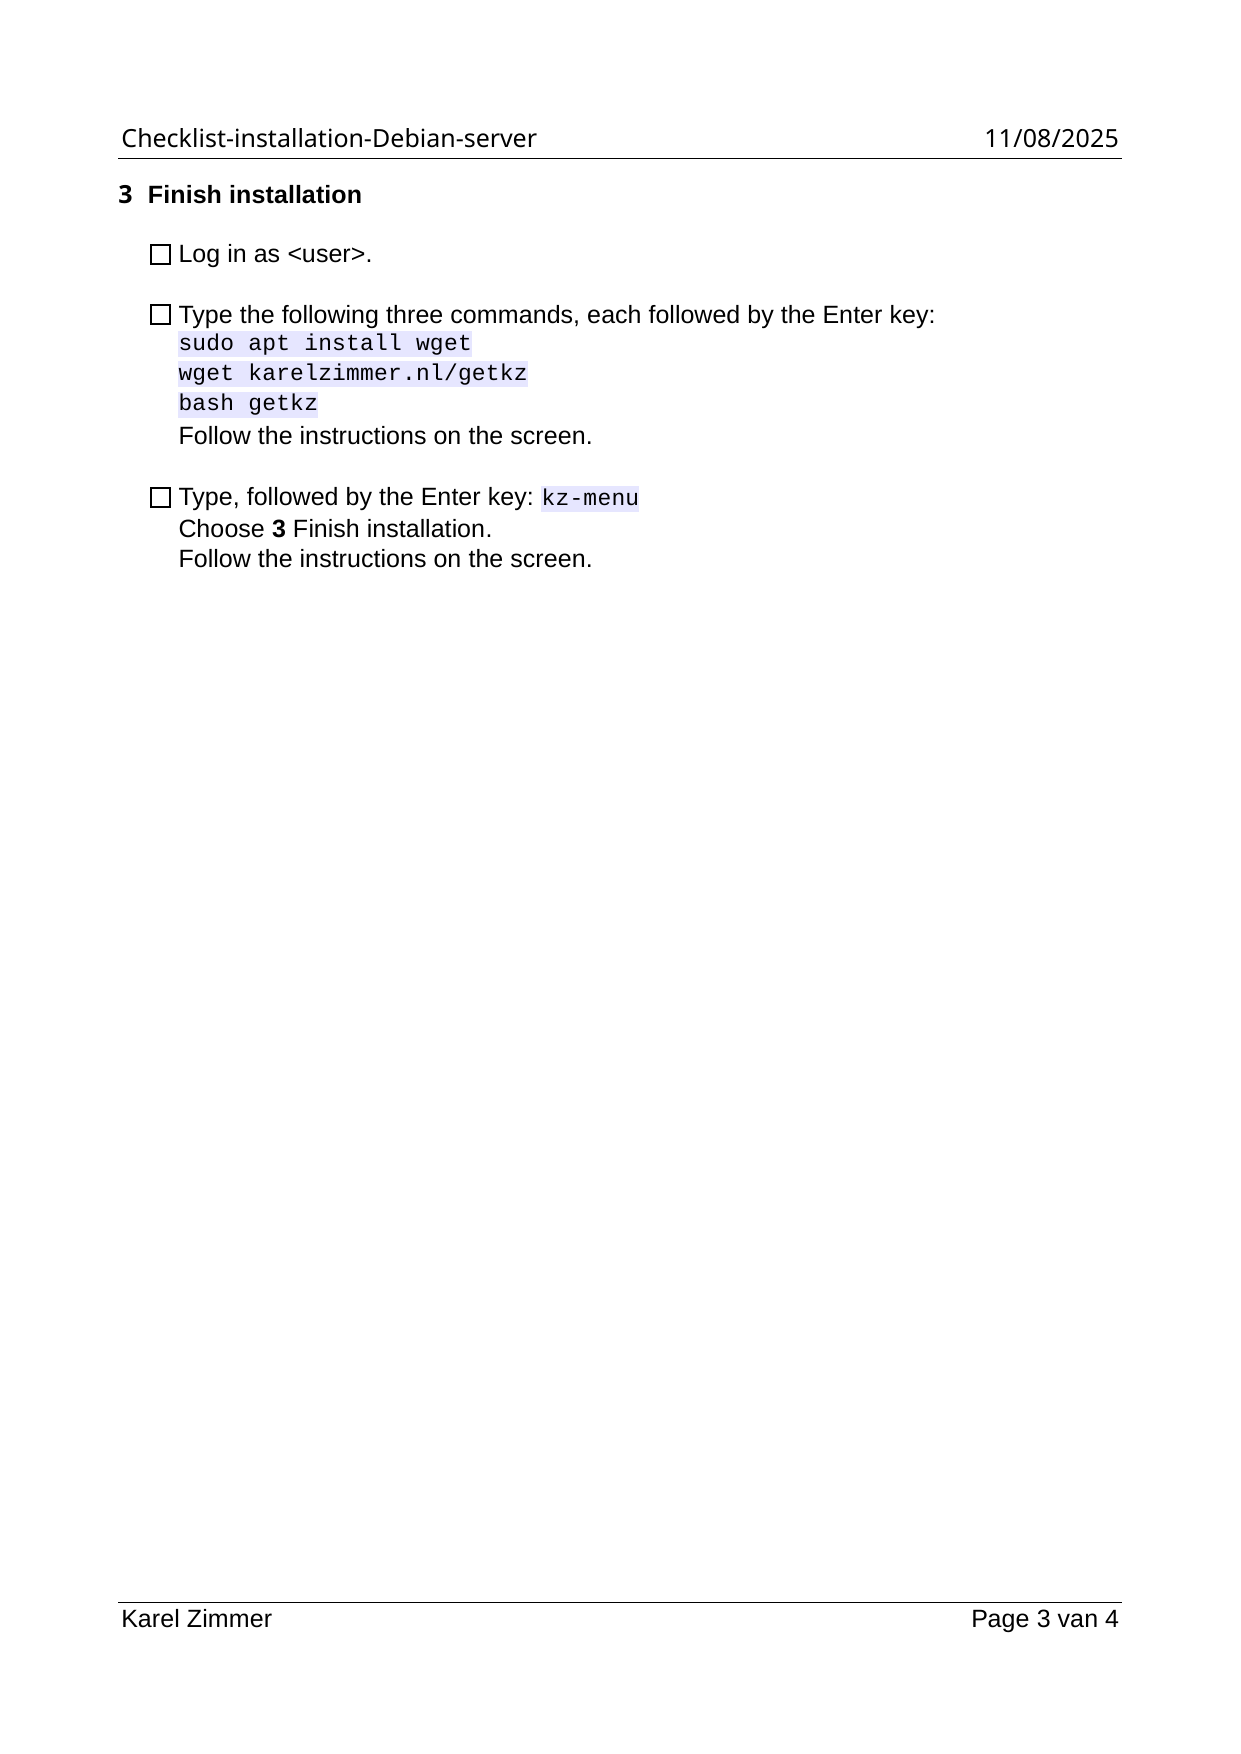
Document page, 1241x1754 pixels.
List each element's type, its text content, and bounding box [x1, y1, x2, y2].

table_cell [142, 330, 177, 360]
list Finish installation [118, 177, 1122, 211]
table_cell Choose 3 Finish installation. [177, 514, 1122, 544]
table_cell Type the following three commands, each followed by the Enter key: [177, 300, 1122, 330]
table_cell [142, 482, 177, 513]
table_header Log in as <user>. [177, 239, 1122, 269]
table_cell [142, 391, 177, 421]
table_cell [118, 300, 142, 330]
table_cell Follow the instructions on the screen. [177, 544, 1122, 574]
table_cell [142, 360, 177, 391]
table_cell [142, 544, 177, 574]
table_cell wget karelzimmer.nl/getkz [177, 360, 1122, 391]
table_cell [142, 421, 177, 451]
table_cell [118, 482, 142, 513]
table_cell [118, 330, 142, 360]
table_cell [142, 269, 177, 300]
table_header [118, 239, 142, 269]
table_cell [118, 360, 142, 391]
table_cell [118, 269, 142, 300]
table_header [142, 239, 177, 269]
table_cell [118, 391, 142, 421]
table_cell bash getkz [177, 391, 1122, 421]
table_cell [118, 421, 142, 451]
table_cell [142, 300, 177, 330]
table_cell [177, 269, 1122, 300]
table_cell [118, 544, 142, 574]
table_cell [177, 451, 1122, 482]
table_cell Follow the instructions on the screen. [177, 421, 1122, 451]
table_cell [142, 514, 177, 544]
table_cell [118, 451, 142, 482]
table_cell [142, 451, 177, 482]
table_cell [118, 514, 142, 544]
table_cell sudo apt install wget [177, 330, 1122, 360]
table_cell Type, followed by the Enter key: kz-menu [177, 482, 1122, 513]
